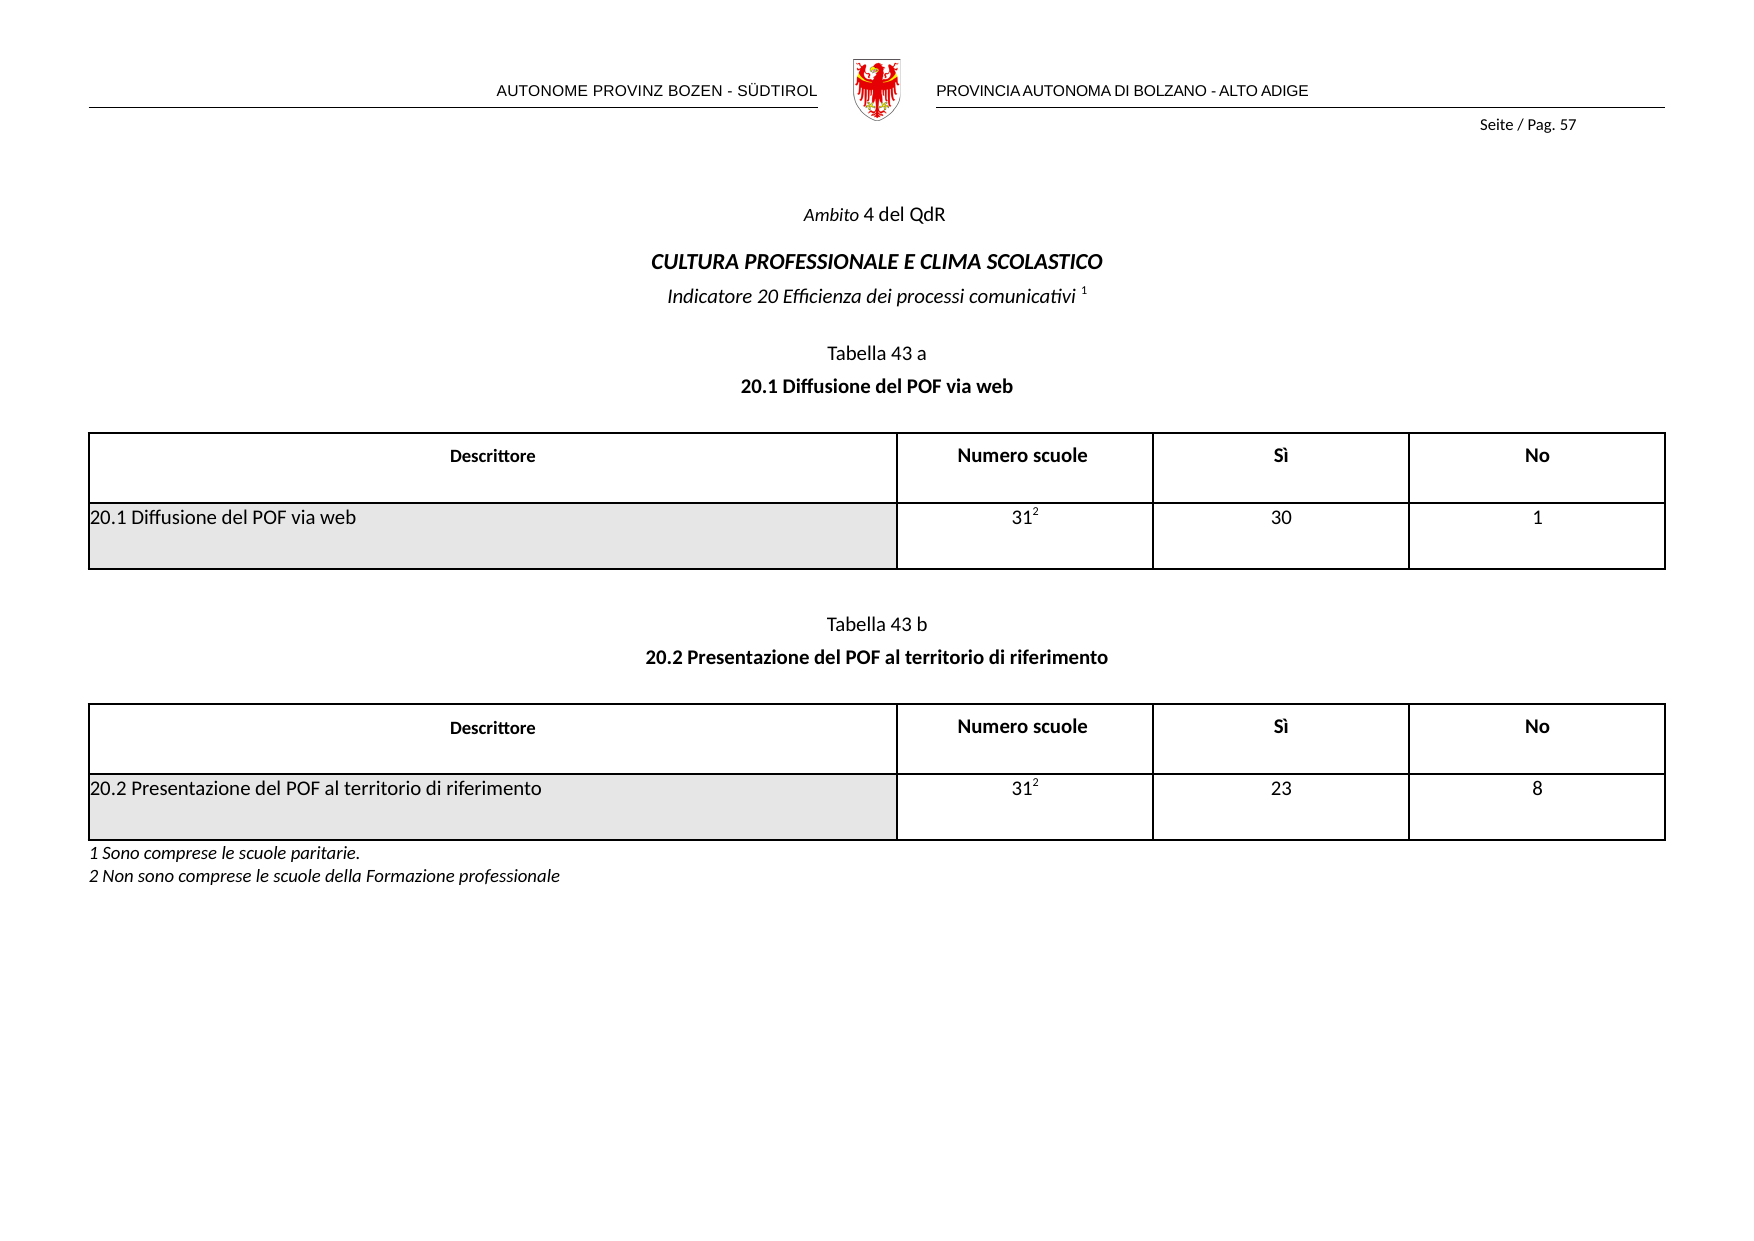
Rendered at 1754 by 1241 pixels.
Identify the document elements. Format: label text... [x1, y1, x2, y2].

table_cell 8 [1410, 775, 1664, 839]
table_cell 312 [898, 504, 1152, 568]
text Tabella 43 b [95, 603, 1659, 637]
text Tabella 43 a [95, 332, 1659, 366]
text 20.2 Presentazione del POF al territorio di riferimento [95, 637, 1659, 670]
table_header Numero scuole [898, 434, 1152, 502]
table_cell 312 [898, 775, 1152, 839]
text 1 Sono comprese le scuole paritarie. [88, 841, 1665, 864]
table_header Sì [1154, 705, 1408, 773]
table_header Descrittore [90, 434, 896, 502]
text 20.1 Diffusione del POF via web [95, 366, 1659, 399]
table_cell 20.2 Presentazione del POF al territorio di riferimento [90, 775, 896, 839]
text Ambito 4 del QdR [88, 201, 1665, 226]
table_header Sì [1154, 434, 1408, 502]
table_header No [1410, 434, 1664, 502]
text CULTURA PROFESSIONALE E CLIMA SCOLASTICO [95, 242, 1659, 275]
table_header Numero scuole [898, 705, 1152, 773]
table_header Descrittore [90, 705, 896, 773]
table_header No [1410, 705, 1664, 773]
table_cell 20.1 Diffusione del POF via web [90, 504, 896, 568]
text Indicatore 20 Efficienza dei processi comunicativi 1 [95, 275, 1659, 308]
table_cell 1 [1410, 504, 1664, 568]
table_cell 23 [1154, 775, 1408, 839]
text 2 Non sono comprese le scuole della Formazione professionale [88, 864, 1665, 887]
picture [853, 59, 901, 121]
table_cell 30 [1154, 504, 1408, 568]
